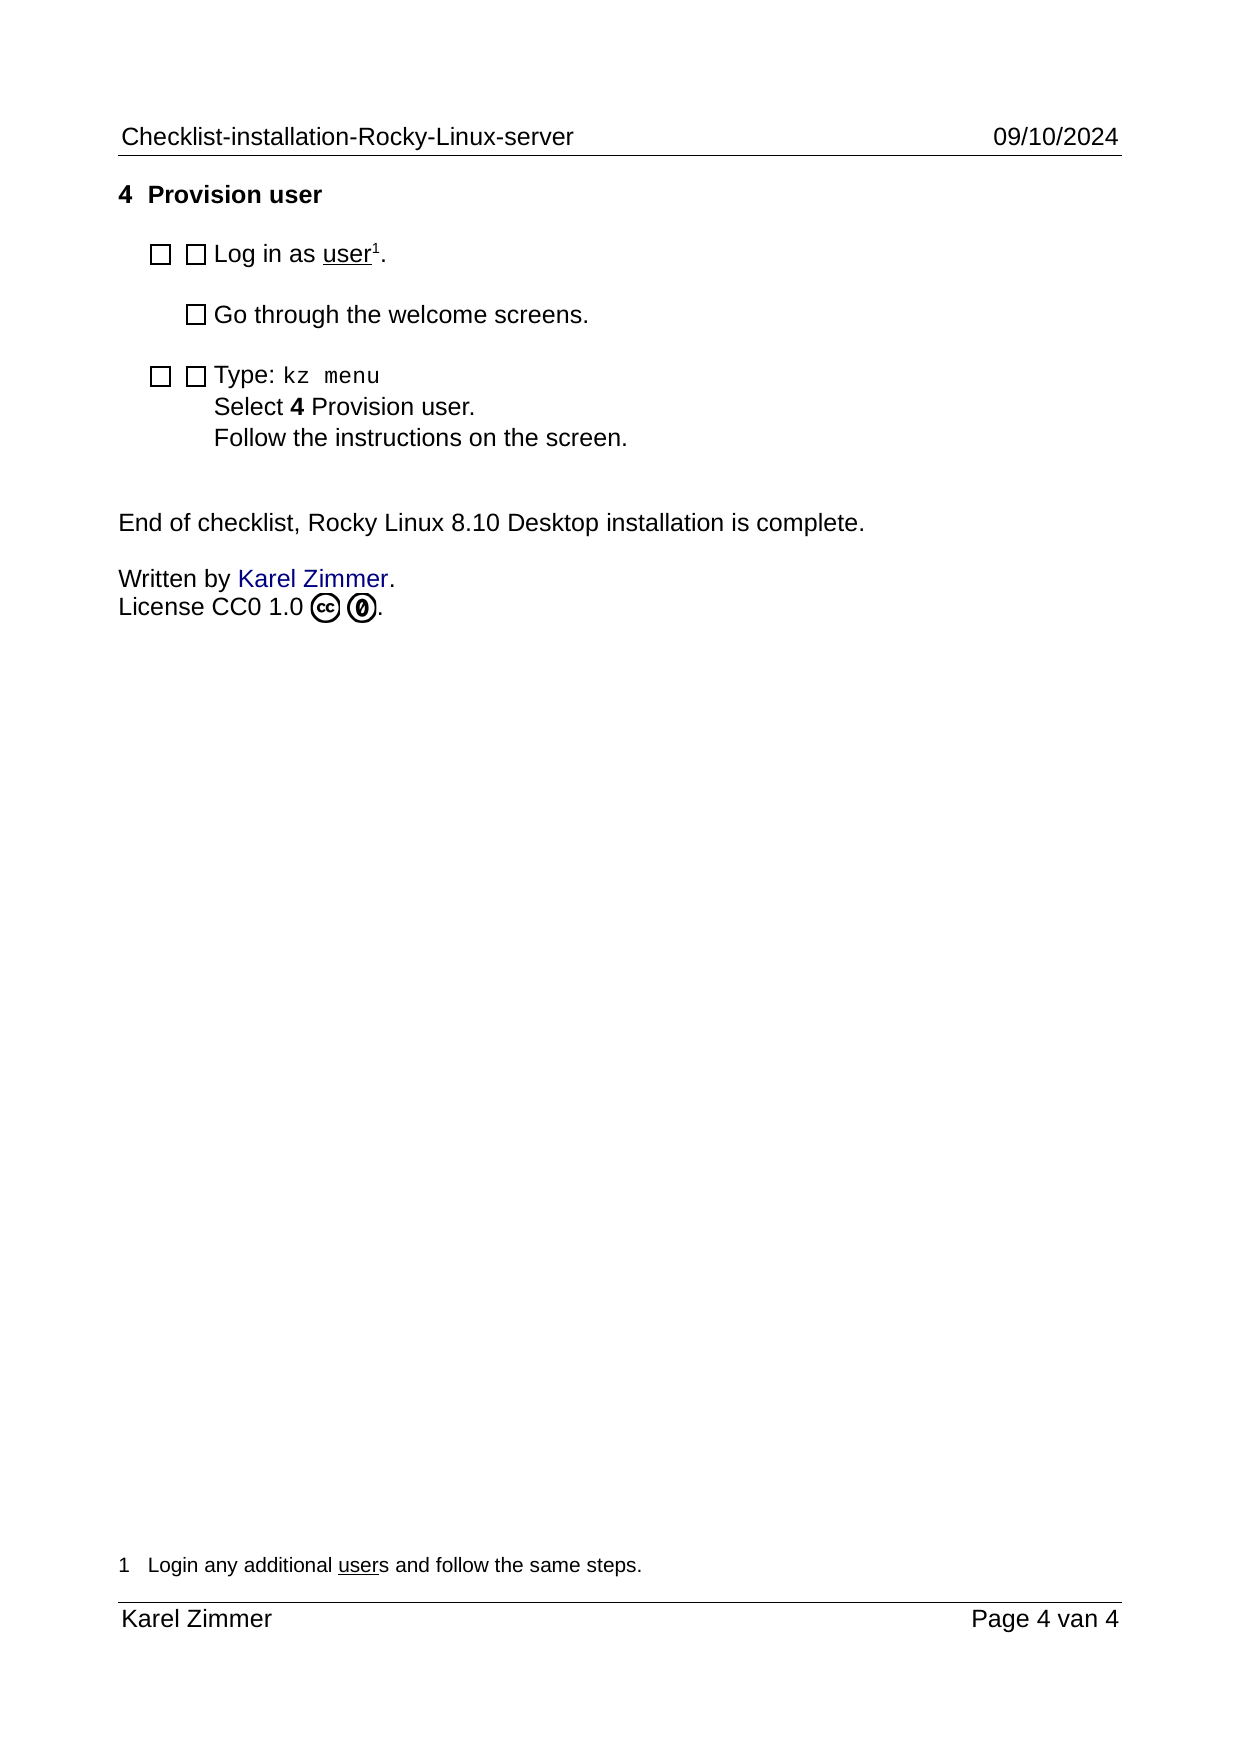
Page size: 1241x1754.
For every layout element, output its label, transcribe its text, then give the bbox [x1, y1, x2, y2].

table_cell [118, 300, 142, 330]
table_cell [142, 392, 177, 422]
table_header [142, 239, 177, 269]
table_cell [142, 423, 177, 453]
picture [310, 593, 340, 623]
table_cell [177, 300, 213, 330]
table_cell [118, 423, 142, 453]
table_cell [213, 269, 1122, 300]
table_cell [118, 392, 142, 422]
text End of checklist, Rocky Linux 8.10 Desktop installation is complete. [118, 509, 1122, 537]
table_cell [213, 330, 1122, 360]
table_cell [118, 330, 142, 360]
table_header Log in as USER. [213, 239, 1122, 269]
list Provision user [118, 177, 1122, 211]
table_cell Type: kz menu [213, 360, 1122, 392]
table_header [118, 239, 142, 269]
table_cell [142, 300, 177, 330]
table_cell [142, 269, 177, 300]
picture [347, 593, 377, 623]
table_cell [177, 360, 213, 392]
text . [377, 593, 1122, 622]
table_cell [177, 423, 213, 453]
table_cell [142, 330, 177, 360]
table_cell [177, 392, 213, 422]
table_cell [142, 360, 177, 392]
text Written by Karel Zimmer. [118, 565, 1122, 593]
table_cell [118, 269, 142, 300]
text License CC0 1.0 [118, 593, 310, 622]
table_header [177, 239, 213, 269]
table_cell [177, 330, 213, 360]
table_cell [177, 269, 213, 300]
table_cell Follow the instructions on the screen. [213, 423, 1122, 453]
table_cell Go through the welcome screens. [213, 300, 1122, 330]
table_cell [118, 360, 142, 392]
table_cell Select 4 Provision user. [213, 392, 1122, 422]
